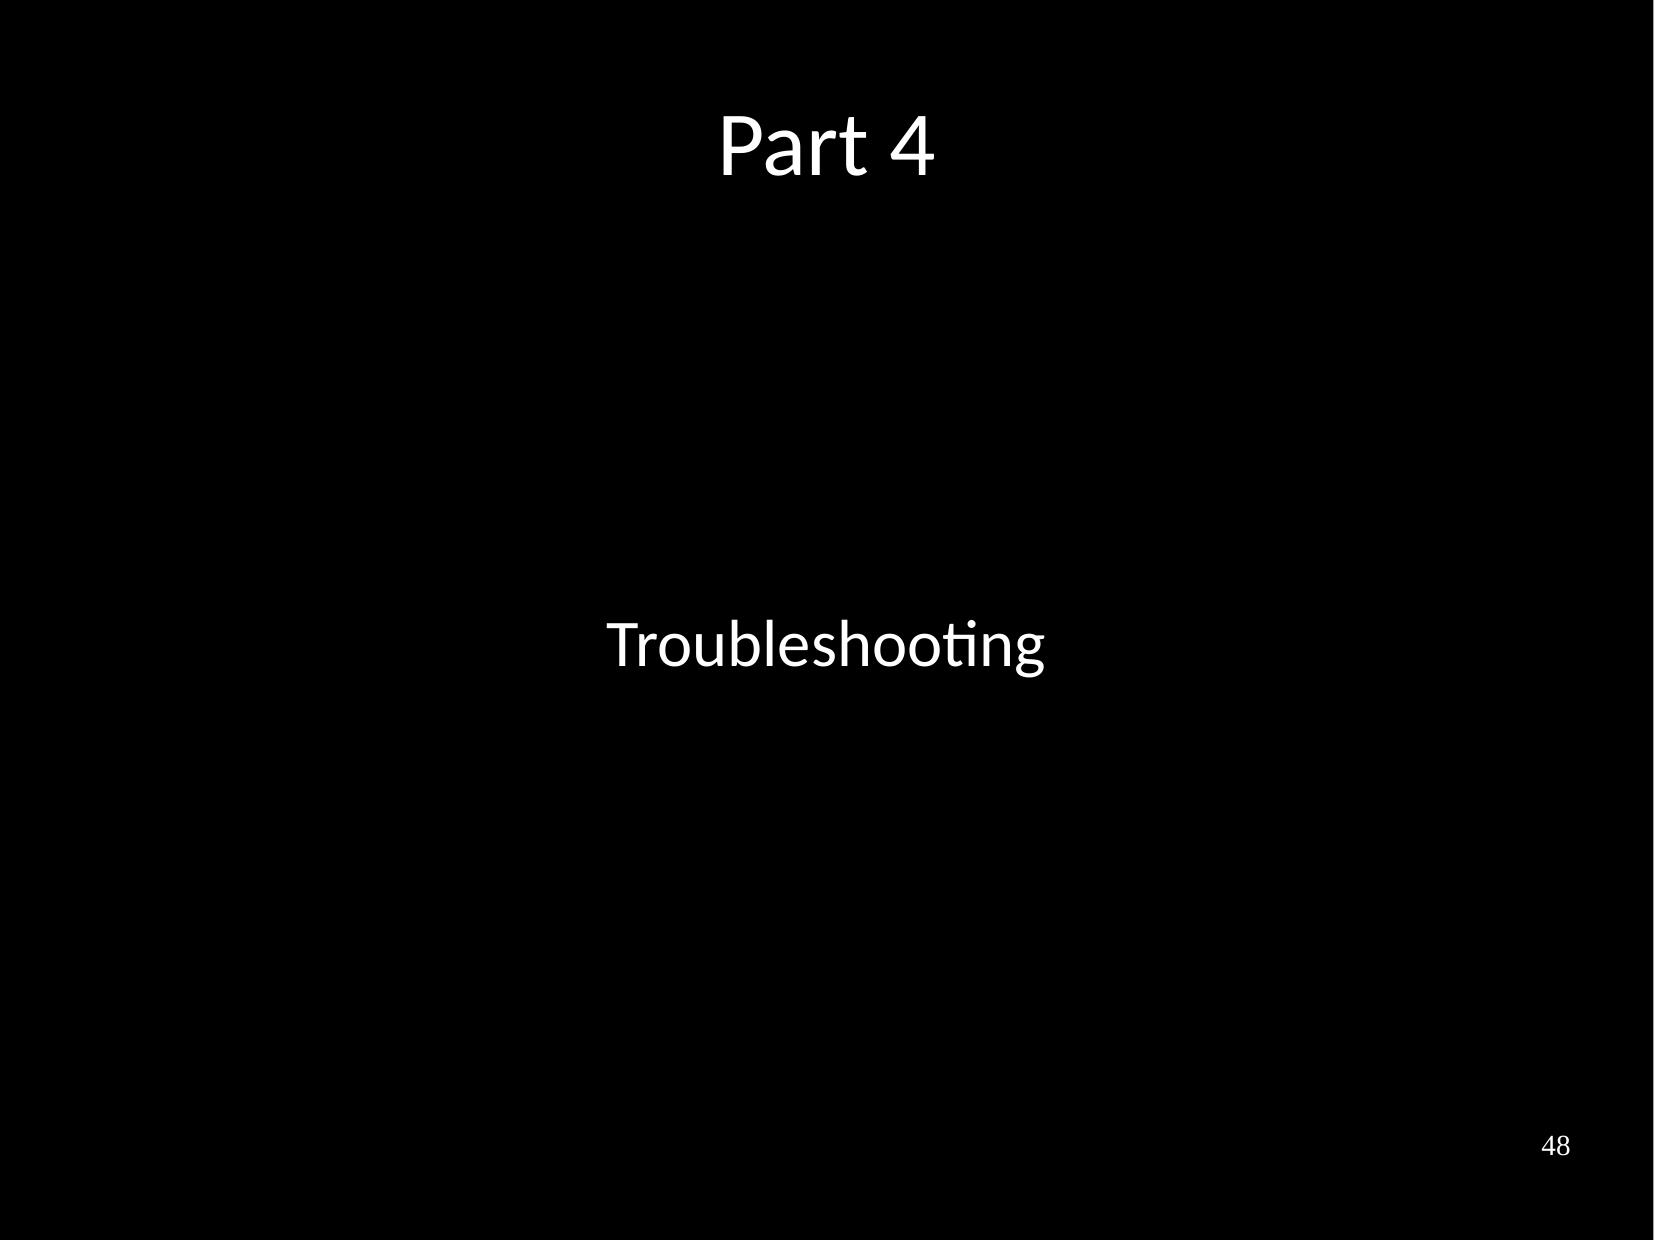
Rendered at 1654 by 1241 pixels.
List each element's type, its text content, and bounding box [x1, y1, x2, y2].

title Part 4 [82, 49, 1571, 257]
subtitle Troubleshooting [82, 290, 1571, 1010]
